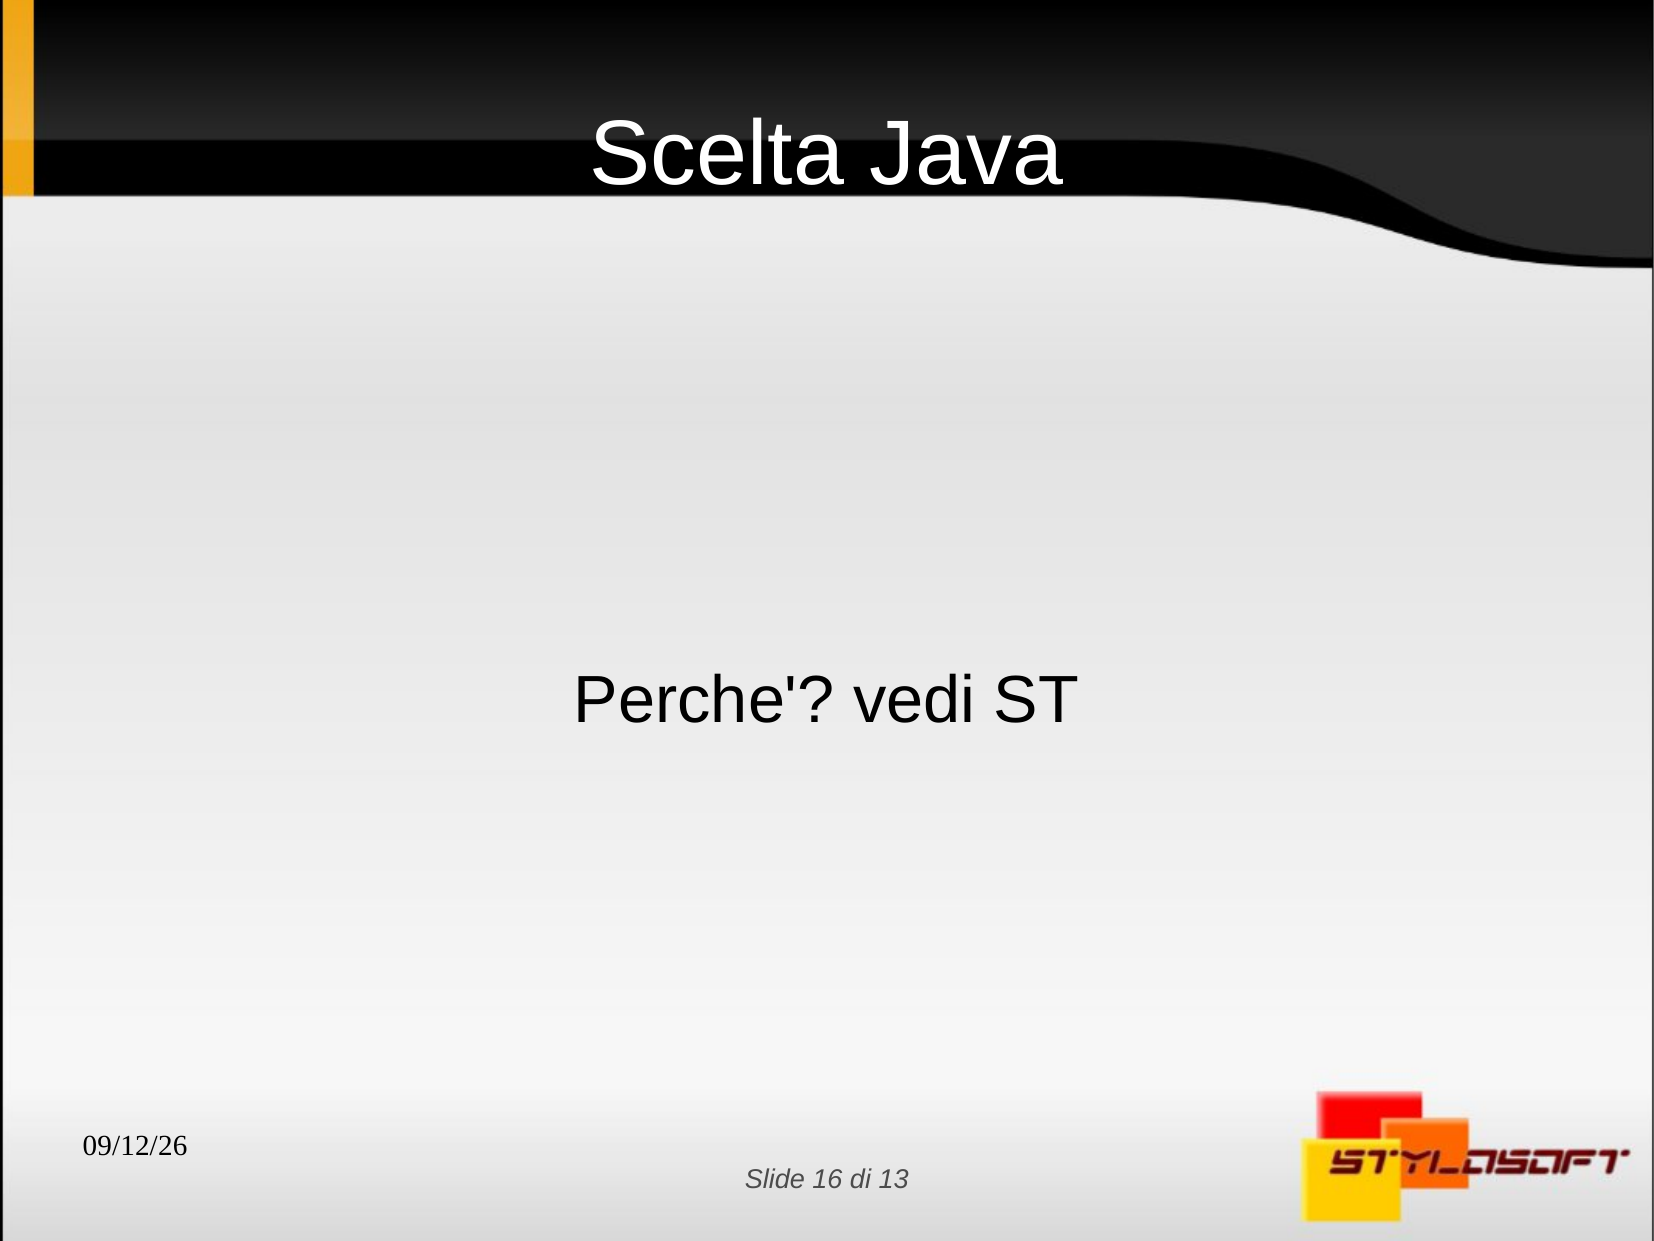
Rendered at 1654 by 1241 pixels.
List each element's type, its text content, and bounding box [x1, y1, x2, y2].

text_box Slide <number> di 13 [0, 1156, 1654, 1241]
subtitle Perche'? vedi ST [82, 297, 1571, 1102]
picture [0, 0, 1654, 1156]
title Scelta Java [82, 49, 1571, 257]
